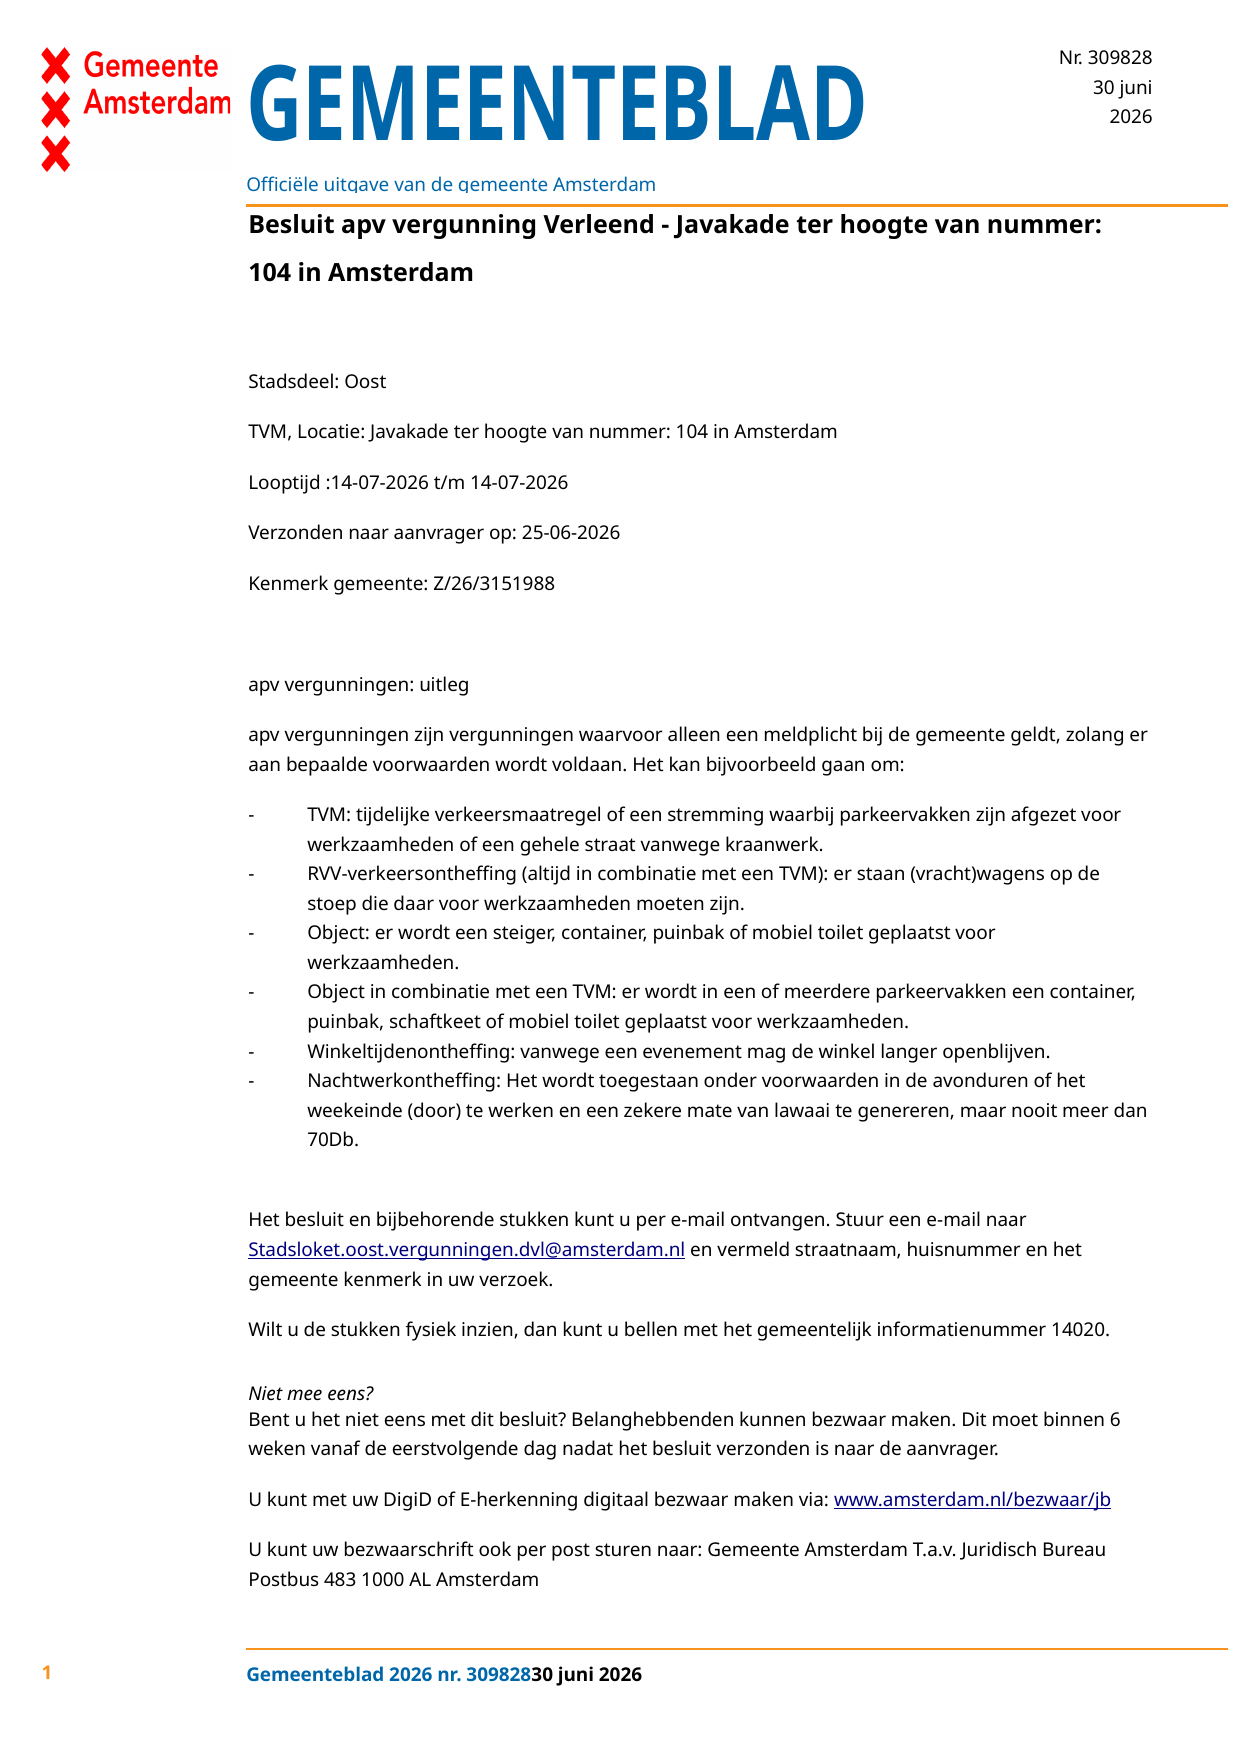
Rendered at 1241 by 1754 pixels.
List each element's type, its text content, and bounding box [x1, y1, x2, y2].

text U kunt met uw DigiD of E-herkenning digitaal bezwaar maken via: www.amsterdam.nl/bezwaar/jb [248, 1486, 1152, 1512]
text Het besluit en bijbehorende stukken kunt u per e-mail ontvangen. Stuur een e-mail naar Stadsloket.oost.vergunningen.dvl@amsterdam.nl en vermeld straatnaam, huisnummer en het gemeente kenmerk in uw verzoek. [248, 1207, 1152, 1292]
text U kunt uw bezwaarschrift ook per post sturen naar: Gemeente Amsterdam T.a.v. Juridisch Bureau Postbus 483 1000 AL Amsterdam [248, 1536, 1152, 1592]
text Verzonden naar aanvrager op: 25-06-2026 [248, 519, 1152, 545]
list Object in combinatie met een TVM: er wordt in een of meerdere parkeervakken een container, puinbak, schaftkeet of mobiel toilet geplaatst voor werkzaamheden. [248, 979, 1152, 1034]
list Nachtwerkontheffing: Het wordt toegestaan onder voorwaarden in de avonduren of het weekeinde (door) te werken en een zekere mate van lawaai te genereren, maar nooit meer dan 70Db. [248, 1067, 1152, 1152]
text Besluit apv vergunning Verleend - Javakade ter hoogte van nummer: 104 in Amsterdam [248, 207, 1152, 288]
text Bent u het niet eens met dit besluit? Belanghebbenden kunnen bezwaar maken. Dit moet binnen 6 weken vanaf de eerstvolgende dag nadat het besluit verzonden is naar de aanvrager. [248, 1406, 1152, 1461]
text Wilt u de stukken fysiek inzien, dan kunt u bellen met het gemeentelijk informatienummer 14020. [248, 1316, 1152, 1342]
picture [41, 47, 231, 172]
list Object: er wordt een steiger, container, puinbak of mobiel toilet geplaatst voor werkzaamheden. [248, 919, 1152, 975]
list Winkeltijdenontheffing: vanwege een evenement mag de winkel langer openblijven. [248, 1038, 1152, 1064]
text Stadsdeel: Oost [248, 368, 1152, 394]
list TVM: tijdelijke verkeersmaatregel of een stremming waarbij parkeervakken zijn afgezet voor werkzaamheden of een gehele straat vanwege kraanwerk. [248, 801, 1152, 857]
text apv vergunningen zijn vergunningen waarvoor alleen een meldplicht bij de gemeente geldt, zolang er aan bepaalde voorwaarden wordt voldaan. Het kan bijvoorbeeld gaan om: [248, 721, 1152, 777]
text Niet mee eens? [248, 1380, 1152, 1406]
text Looptijd :14-07-2026 t/m 14-07-2026 [248, 469, 1152, 495]
text TVM, Locatie: Javakade ter hoogte van nummer: 104 in Amsterdam [248, 419, 1152, 444]
list RVV-verkeersontheffing (altijd in combinatie met een TVM): er staan (vracht)wagens op de stoep die daar voor werkzaamheden moeten zijn. [248, 860, 1152, 916]
text apv vergunningen: uitleg [248, 671, 1152, 697]
text Kenmerk gemeente: Z/26/3151988 [248, 570, 1152, 596]
